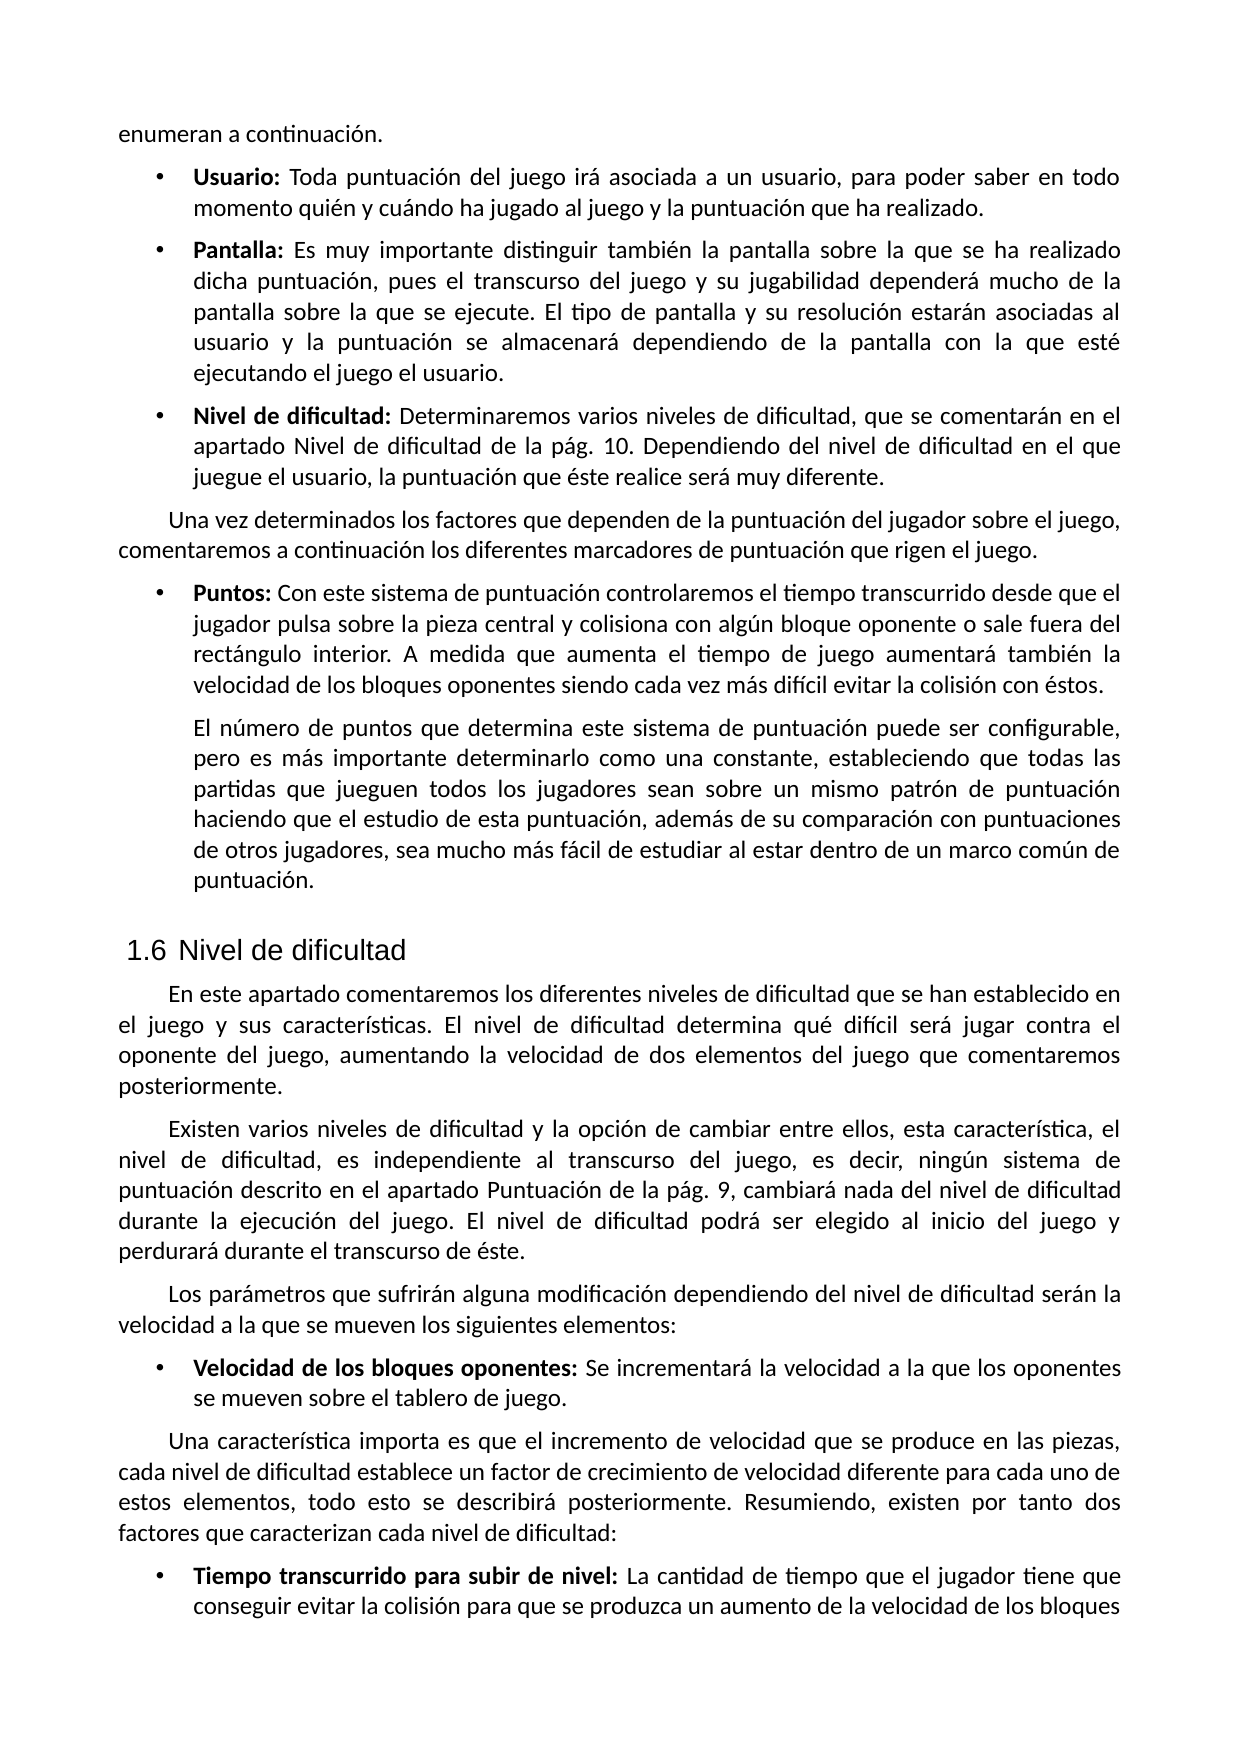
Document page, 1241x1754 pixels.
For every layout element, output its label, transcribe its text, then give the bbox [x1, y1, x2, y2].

text Los parámetros que sufrirán alguna modificación dependiendo del nivel de dificultad serán la velocidad a la que se mueven los siguientes elementos: [118, 1278, 1122, 1339]
text Una característica importa es que el incremento de velocidad que se produce en las piezas, cada nivel de dificultad establece un factor de crecimiento de velocidad diferente para cada uno de estos elementos, todo esto se describirá posteriormente. Resumiendo, existen por tanto dos factores que caracterizan cada nivel de dificultad: [118, 1425, 1122, 1547]
list Puntos: Con este sistema de puntuación controlaremos el tiempo transcurrido desde que el jugador pulsa sobre la pieza central y colisiona con algún bloque oponente o sale fuera del rectángulo interior. A medida que aumenta el tiempo de juego aumentará también la velocidad de los bloques oponentes siendo cada vez más difícil evitar la colisión con éstos. [156, 577, 1122, 699]
list Nivel de dificultad: Determinaremos varios niveles de dificultad, que se comentarán en el apartado Nivel de dificultad de la pág. 10. Dependiendo del nivel de dificultad en el que juegue el usuario, la puntuación que éste realice será muy diferente. [156, 400, 1122, 491]
text enumeran a continuación. [118, 118, 1122, 149]
list Velocidad de los bloques oponentes: Se incrementará la velocidad a la que los oponentes se mueven sobre el tablero de juego. [156, 1352, 1122, 1413]
text En este apartado comentaremos los diferentes niveles de dificultad que se han establecido en el juego y sus características. El nivel de dificultad determina qué difícil será jugar contra el oponente del juego, aumentando la velocidad de dos elementos del juego que comentaremos posteriormente. [118, 979, 1122, 1101]
list Pantalla: Es muy importante distinguir también la pantalla sobre la que se ha realizado dicha puntuación, pues el transcurso del juego y su jugabilidad dependerá mucho de la pantalla sobre la que se ejecute. El tipo de pantalla y su resolución estarán asociadas al usuario y la puntuación se almacenará dependiendo de la pantalla con la que esté ejecutando el juego el usuario. [156, 235, 1122, 387]
list El número de puntos que determina este sistema de puntuación puede ser configurable, pero es más importante determinarlo como una constante, estableciendo que todas las partidas que jueguen todos los jugadores sean sobre un mismo patrón de puntuación haciendo que el estudio de esta puntuación, además de su comparación con puntuaciones de otros jugadores, sea mucho más fácil de estudiar al estar dentro de un marco común de puntuación. [156, 712, 1122, 895]
text Existen varios niveles de dificultad y la opción de cambiar entre ellos, esta característica, el nivel de dificultad, es independiente al transcurso del juego, es decir, ningún sistema de puntuación descrito en el apartado Puntuación de la pág. 9, cambiará nada del nivel de dificultad durante la ejecución del juego. El nivel de dificultad podrá ser elegido al inicio del juego y perdurará durante el transcurso de éste. [118, 1113, 1122, 1266]
list Tiempo transcurrido para subir de nivel: La cantidad de tiempo que el jugador tiene que conseguir evitar la colisión para que se produzca un aumento de la velocidad de los bloques [156, 1560, 1122, 1621]
list Usuario: Toda puntuación del juego irá asociada a un usuario, para poder saber en todo momento quién y cuándo ha jugado al juego y la puntuación que ha realizado. [156, 161, 1122, 222]
text Una vez determinados los factores que dependen de la puntuación del jugador sobre el juego, comentaremos a continuación los diferentes marcadores de puntuación que rigen el juego. [118, 504, 1122, 565]
subtitle Nivel de dificultad [118, 933, 1122, 966]
